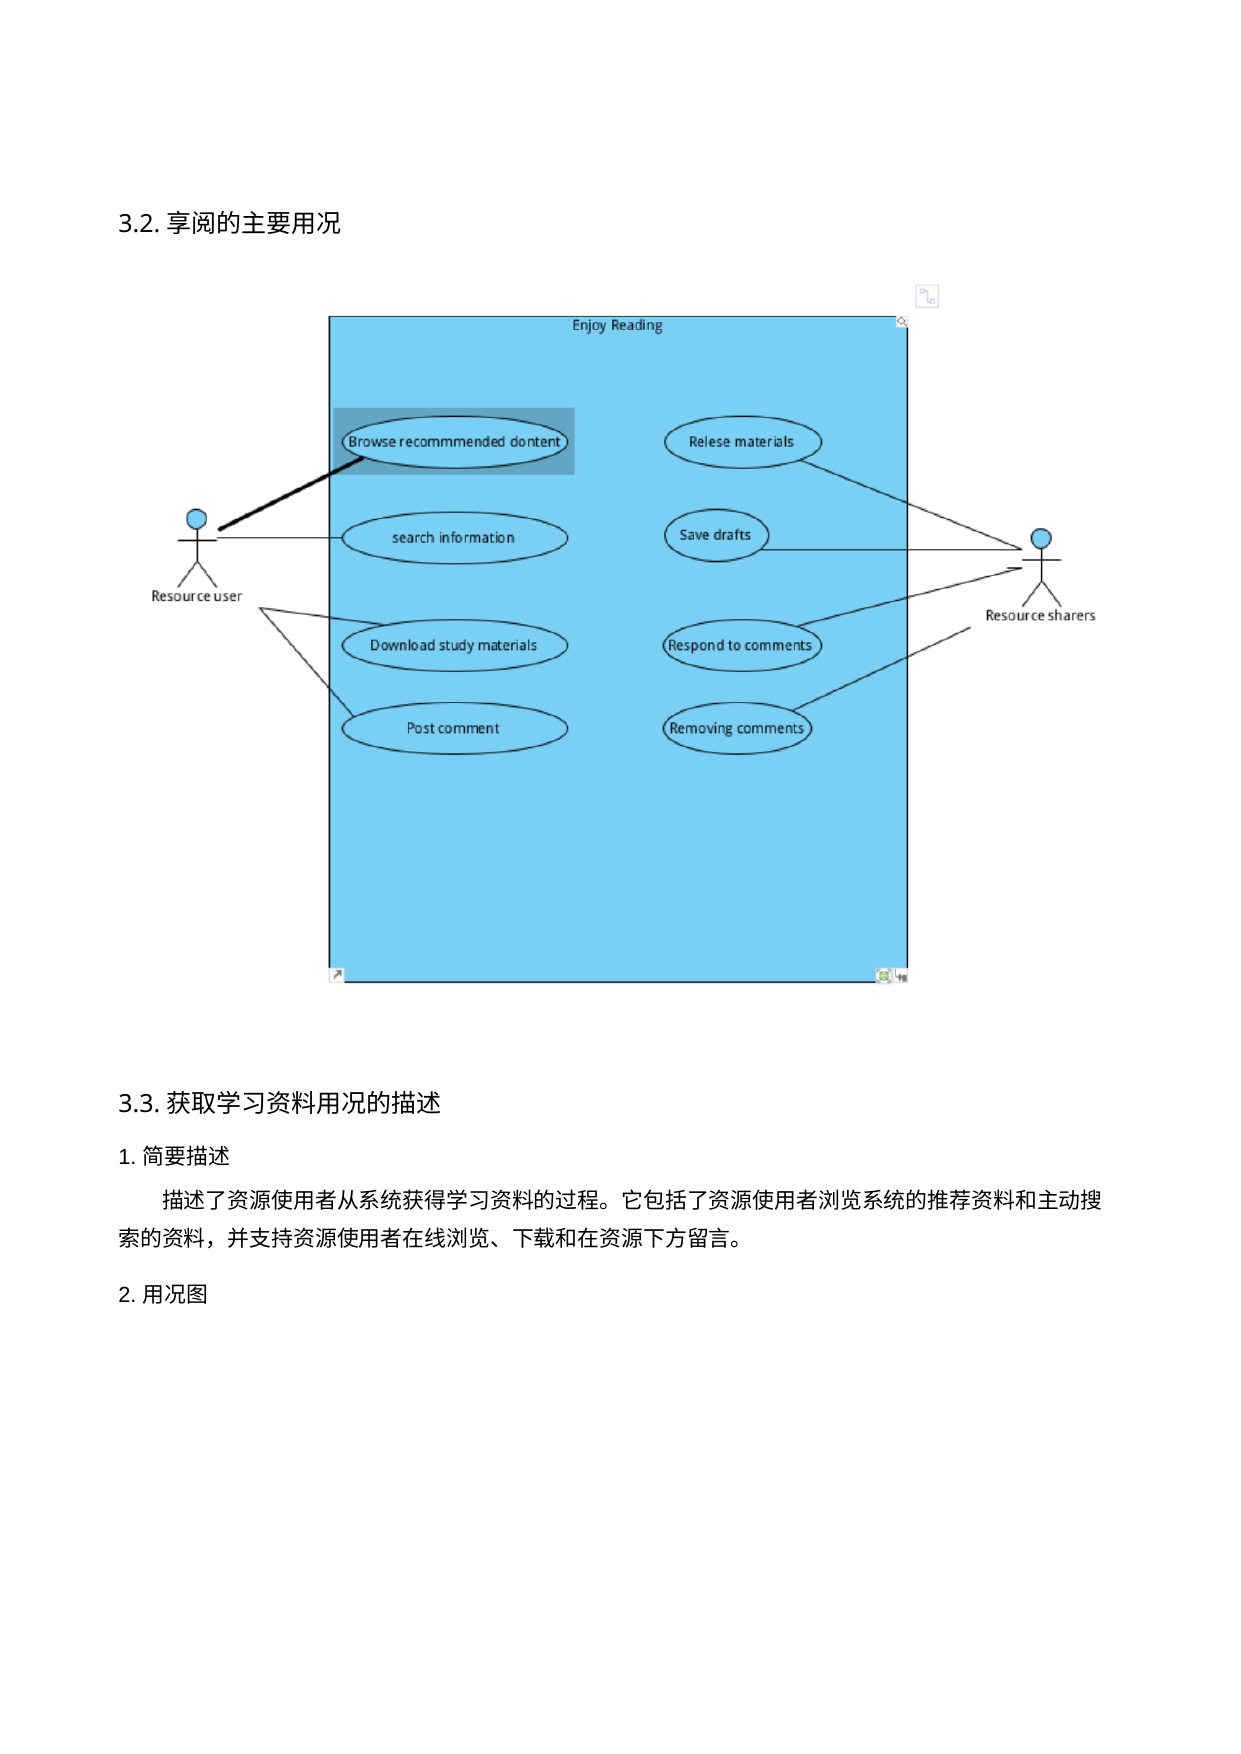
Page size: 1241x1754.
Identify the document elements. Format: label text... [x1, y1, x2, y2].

subtitle 获取学习资料用况的描述 [118, 1083, 1122, 1120]
picture [118, 247, 1123, 1006]
subtitle 简要描述 [118, 1139, 1122, 1170]
text 描述了资源使用者从系统获得学习资料的过程。它包括了资源使用者浏览系统的推荐资料和主动搜索的资料，并支持资源使用者在线浏览、下载和在资源下方留言。 [118, 1183, 1122, 1253]
subtitle 享阅的主要用况 [118, 204, 1122, 240]
subtitle 用况图 [118, 1277, 1122, 1309]
